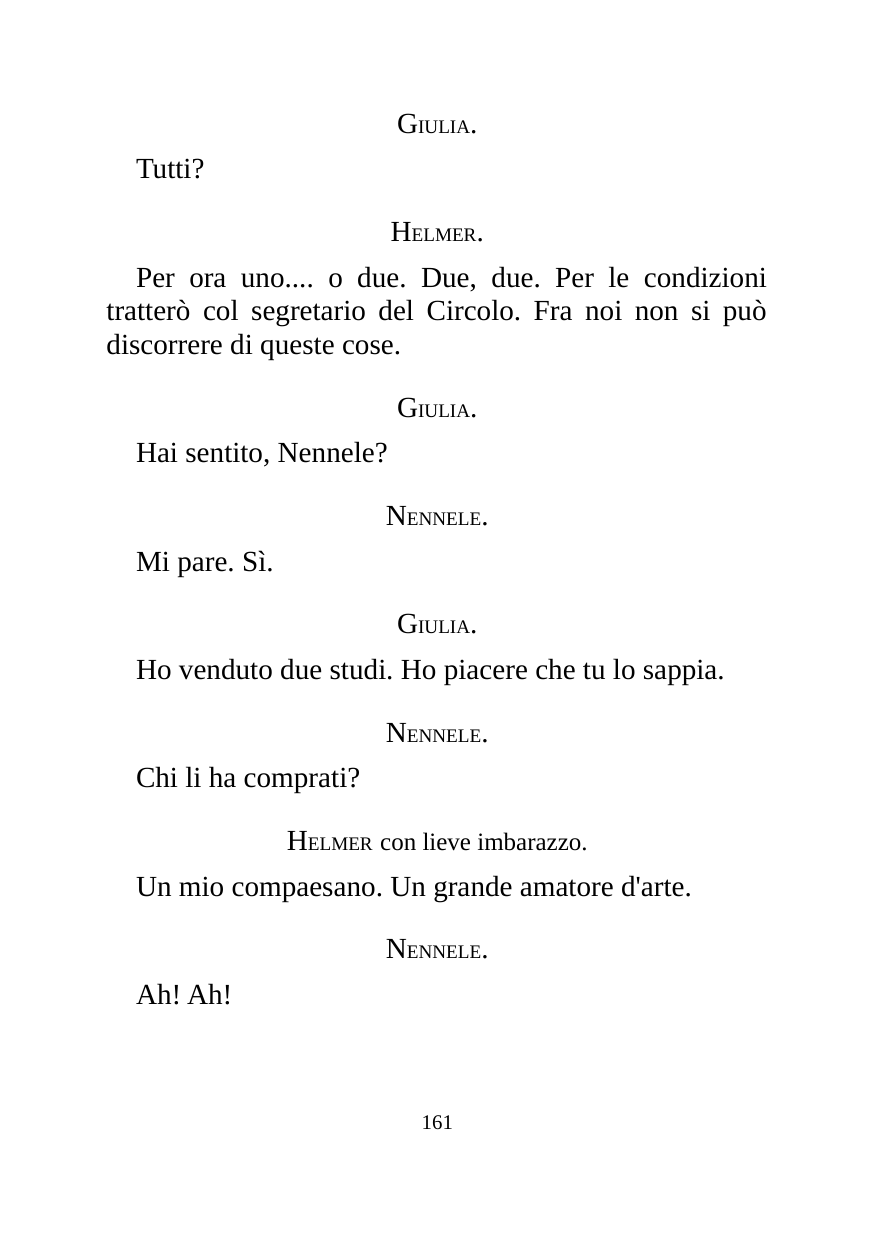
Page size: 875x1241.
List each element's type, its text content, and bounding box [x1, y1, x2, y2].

text Ho venduto due studi. Ho piacere che tu lo sappia. [106, 652, 768, 686]
text Helmer con lieve imbarazzo. [106, 823, 768, 857]
text Hai sentito, Nennele? [106, 435, 768, 469]
text Ah! Ah! [106, 977, 768, 1011]
text Un mio compaesano. Un grande amatore d'arte. [106, 869, 768, 902]
text Nennele. [106, 498, 768, 532]
text Giulia. [106, 106, 768, 140]
text Per ora uno.... o due. Due, due. Per le condizioni tratterò col segretario del Circolo. Fra noi non si può discorrere di queste cose. [106, 260, 768, 361]
text Nennele. [106, 715, 768, 748]
text Chi li ha comprati? [106, 760, 768, 794]
text Helmer. [106, 214, 768, 248]
text Tutti? [106, 152, 768, 185]
text Nennele. [106, 932, 768, 965]
text Giulia. [106, 607, 768, 640]
text Mi pare. Sì. [106, 544, 768, 577]
text Giulia. [106, 390, 768, 423]
